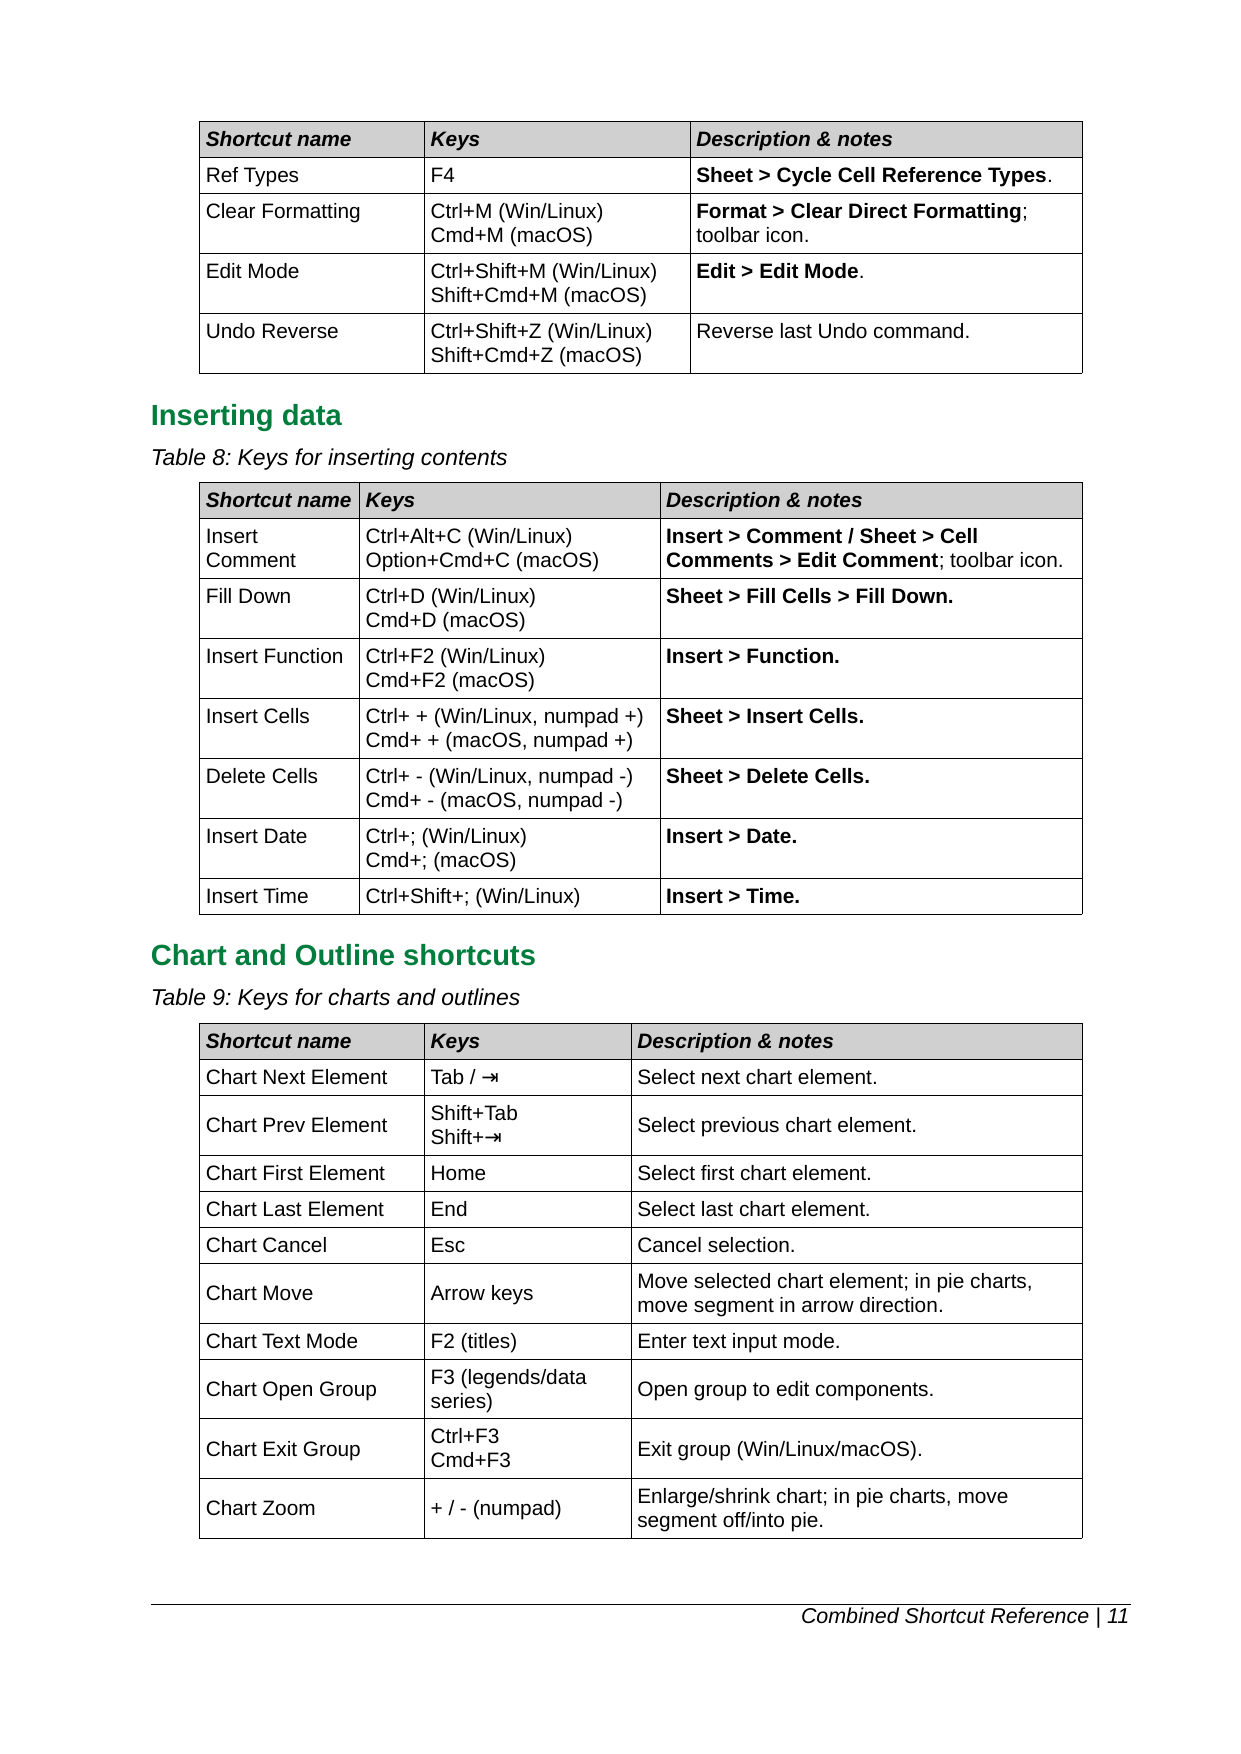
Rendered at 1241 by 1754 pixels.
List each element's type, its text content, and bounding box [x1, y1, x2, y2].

table_header Keys [425, 1024, 631, 1059]
table_cell Ctrl+F2 (Win/Linux) Cmd+F2 (macOS) [360, 639, 660, 698]
table_cell Edit Mode [200, 254, 424, 313]
table_cell Chart Open Group [200, 1360, 424, 1418]
table_cell Ref Types [200, 158, 424, 193]
table_header Shortcut name [200, 483, 359, 518]
table_cell Insert > Comment / Sheet > Cell Comments > Edit Comment; toolbar icon. [661, 519, 1082, 578]
table_cell Chart Text Mode [200, 1324, 424, 1358]
table_cell Ctrl+D (Win/Linux) Cmd+D (macOS) [360, 579, 660, 638]
table_cell Move selected chart element; in pie charts, move segment in arrow direction. [632, 1264, 1082, 1322]
table_cell Chart Exit Group [200, 1419, 424, 1478]
table_cell Tab / ⇥ [425, 1060, 631, 1095]
table_cell Select last chart element. [632, 1192, 1082, 1227]
table_cell Ctrl+Shift+; (Win/Linux) [360, 879, 660, 913]
table_cell Fill Down [200, 579, 359, 638]
table_cell Insert > Time. [661, 879, 1082, 913]
table_header Description & notes [632, 1024, 1082, 1059]
table_cell Select previous chart element. [632, 1096, 1082, 1155]
table_cell Ctrl+Shift+Z (Win/Linux) Shift+Cmd+Z (macOS) [425, 314, 690, 373]
table_cell Format > Clear Direct Formatting; toolbar icon. [691, 194, 1082, 253]
table_cell Ctrl+ + (Win/Linux, numpad +) Cmd+ + (macOS, numpad +) [360, 699, 660, 758]
table_cell Insert Comment [200, 519, 359, 578]
table_cell Edit > Edit Mode. [691, 254, 1082, 313]
table_cell Insert Date [200, 819, 359, 877]
table_cell Insert Cells [200, 699, 359, 758]
table_cell Insert Function [200, 639, 359, 698]
table_cell Sheet > Cycle Cell Reference Types. [691, 158, 1082, 193]
table_cell Chart Next Element [200, 1060, 424, 1095]
table_cell Chart Prev Element [200, 1096, 424, 1155]
table_cell Open group to edit components. [632, 1360, 1082, 1418]
table_cell Chart Cancel [200, 1228, 424, 1263]
table_cell Chart Zoom [200, 1479, 424, 1538]
table_header Keys [425, 122, 690, 157]
subtitle Inserting data [151, 397, 1131, 431]
subtitle Chart and Outline shortcuts [151, 938, 1131, 972]
table_header Description & notes [691, 122, 1082, 157]
table_cell Select next chart element. [632, 1060, 1082, 1095]
table_cell Clear Formatting [200, 194, 424, 253]
table_cell Sheet > Delete Cells. [661, 759, 1082, 818]
table_cell Ctrl+; (Win/Linux) Cmd+; (macOS) [360, 819, 660, 877]
table_cell Chart Last Element [200, 1192, 424, 1227]
table_cell Arrow keys [425, 1264, 631, 1322]
table_cell Delete Cells [200, 759, 359, 818]
table_cell Sheet > Insert Cells. [661, 699, 1082, 758]
table_cell F2 (titles) [425, 1324, 631, 1358]
table_cell Enter text input mode. [632, 1324, 1082, 1358]
text Table 8: Keys for inserting contents [151, 443, 1131, 470]
table_cell Ctrl+Alt+C (Win/Linux) Option+Cmd+C (macOS) [360, 519, 660, 578]
table_cell Home [425, 1156, 631, 1191]
table_cell End [425, 1192, 631, 1227]
table_cell Insert > Date. [661, 819, 1082, 877]
text Table 9: Keys for charts and outlines [151, 984, 1131, 1011]
table_cell F3 (legends/data series) [425, 1360, 631, 1418]
table_cell + / - (numpad) [425, 1479, 631, 1538]
table_cell Insert Time [200, 879, 359, 913]
table_cell Ctrl+M (Win/Linux) Cmd+M (macOS) [425, 194, 690, 253]
table_cell Exit group (Win/Linux/macOS). [632, 1419, 1082, 1478]
table_header Shortcut name [200, 1024, 424, 1059]
table_cell Ctrl+F3 Cmd+F3 [425, 1419, 631, 1478]
table_cell Insert > Function. [661, 639, 1082, 698]
table_cell Enlarge/shrink chart; in pie charts, move segment off/into pie. [632, 1479, 1082, 1538]
table_header Shortcut name [200, 122, 424, 157]
table_header Description & notes [661, 483, 1082, 518]
table_cell Undo Reverse [200, 314, 424, 373]
table_cell Shift+Tab Shift+⇥ [425, 1096, 631, 1155]
table_cell F4 [425, 158, 690, 193]
table_header Keys [360, 483, 660, 518]
table_cell Ctrl+ - (Win/Linux, numpad -) Cmd+ - (macOS, numpad -) [360, 759, 660, 818]
table_cell Sheet > Fill Cells > Fill Down. [661, 579, 1082, 638]
table_cell Esc [425, 1228, 631, 1263]
table_cell Select first chart element. [632, 1156, 1082, 1191]
table_cell Chart Move [200, 1264, 424, 1322]
table_cell Reverse last Undo command. [691, 314, 1082, 373]
table_cell Cancel selection. [632, 1228, 1082, 1263]
table_cell Ctrl+Shift+M (Win/Linux) Shift+Cmd+M (macOS) [425, 254, 690, 313]
table_cell Chart First Element [200, 1156, 424, 1191]
